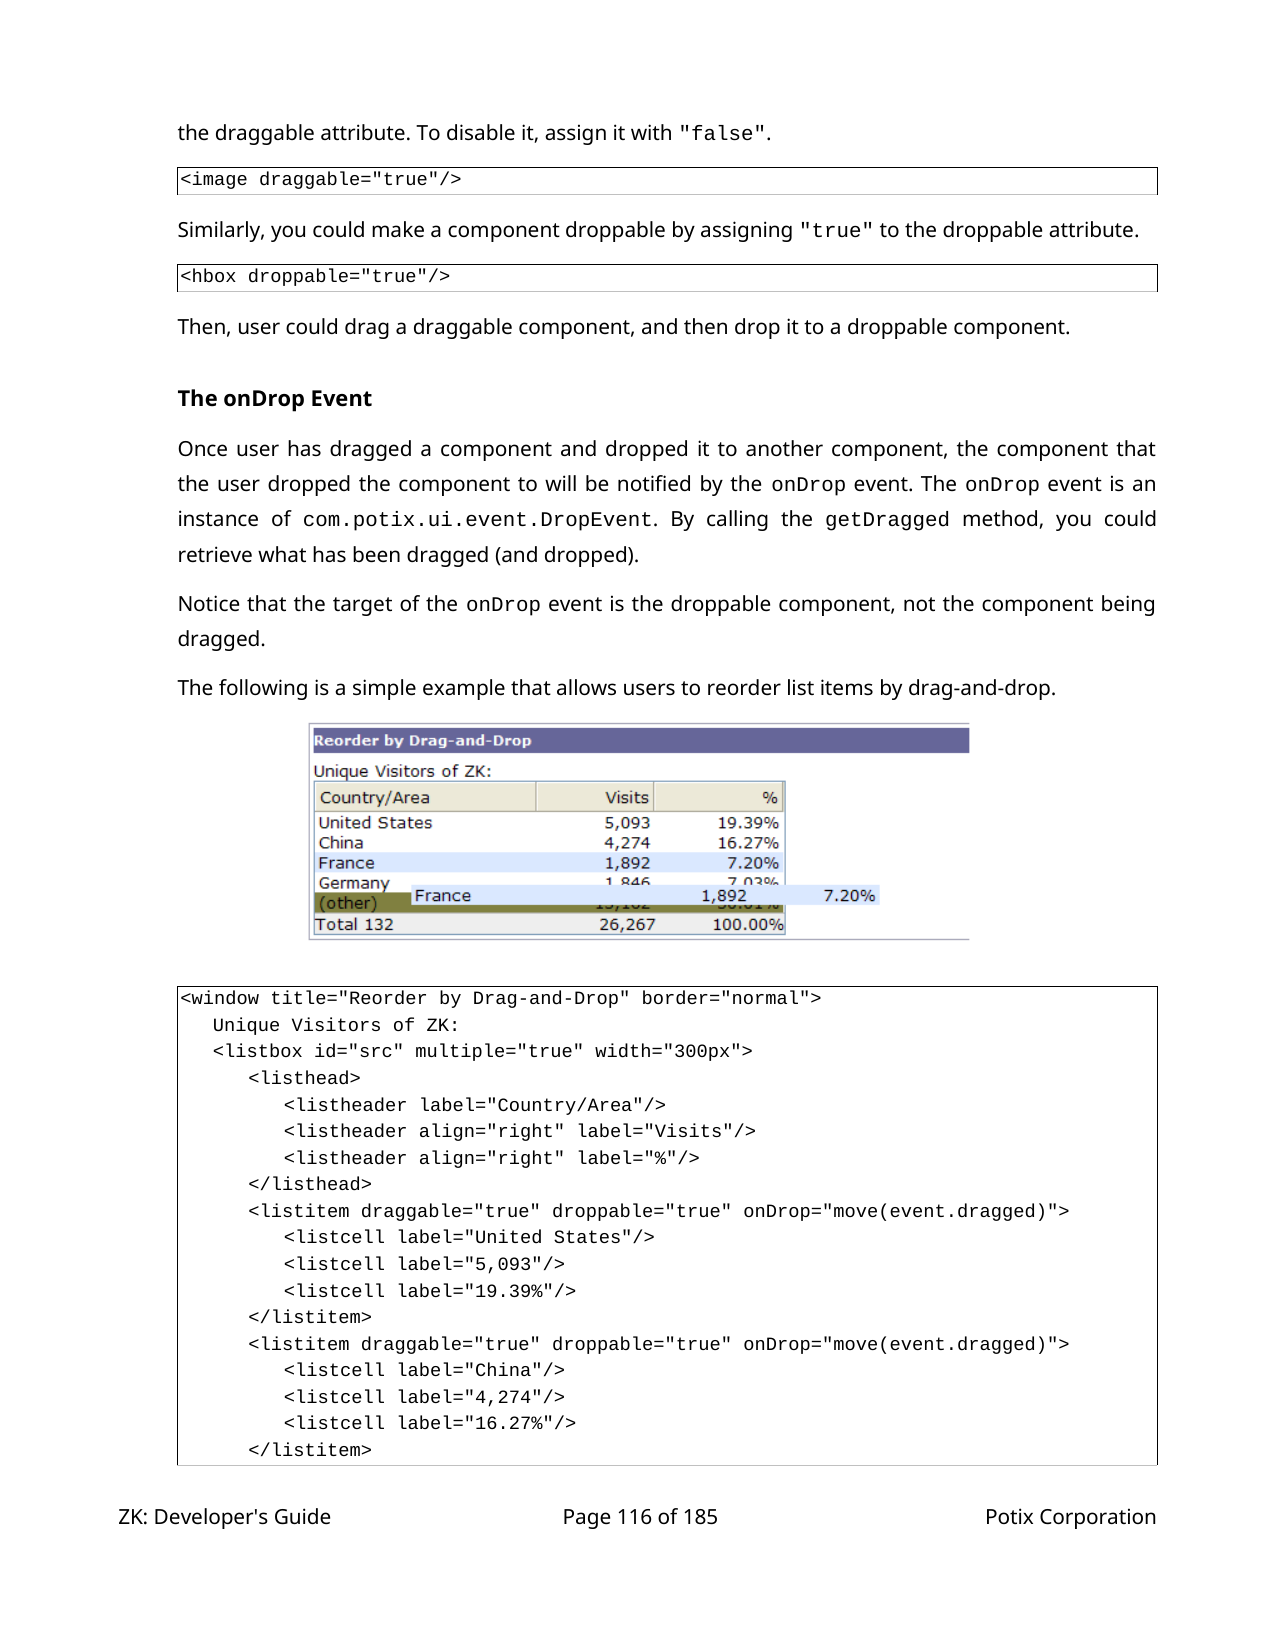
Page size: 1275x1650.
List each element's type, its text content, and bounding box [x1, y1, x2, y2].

picture [305, 719, 970, 944]
text Once user has dragged a component and dropped it to another component, the component that the user dropped the component to will be notified by the onDrop event. The onDrop event is an instance of com.potix.ui.event.DropEvent. By calling the getDragged method, you could retrieve what has been dragged (and dropped). [177, 434, 1157, 568]
text Similarly, you could make a component droppable by assigning "true" to the droppable attribute. [177, 215, 1157, 244]
text the draggable attribute. To disable it, assign it with "false". [177, 118, 1157, 147]
text <image draggable="true"/> [178, 168, 1157, 194]
text Notice that the target of the onDrop event is the droppable component, not the component being dragged. [177, 589, 1157, 652]
text Then, user could drag a draggable component, and then drop it to a droppable component. [177, 312, 1157, 341]
text <hbox droppable="true"/> [178, 265, 1157, 291]
text The following is a simple example that allows users to reorder list items by drag-and-drop. [177, 673, 1157, 701]
text <window title="Reorder by Drag-and-Drop" border="normal"> Unique Visitors of ZK: <listbox id="src" multiple="true" width="300px"> <listhead> <listheader label="Country/Area"/> <listheader align="right" label="Visits"/> <listheader align="right" label="%"/> </listhead> <listitem draggable="true" droppable="true" onDrop="move(event.dragged)"> <listcell label="United States"/> <listcell label="5,093"/> <listcell label="19.39%"/> </listitem> <listitem draggable="true" droppable="true" onDrop="move(event.dragged)"> <listcell label="China"/> <listcell label="4,274"/> <listcell label="16.27%"/> </listitem> [178, 987, 1157, 1465]
subtitle The onDrop Event [177, 383, 1157, 413]
